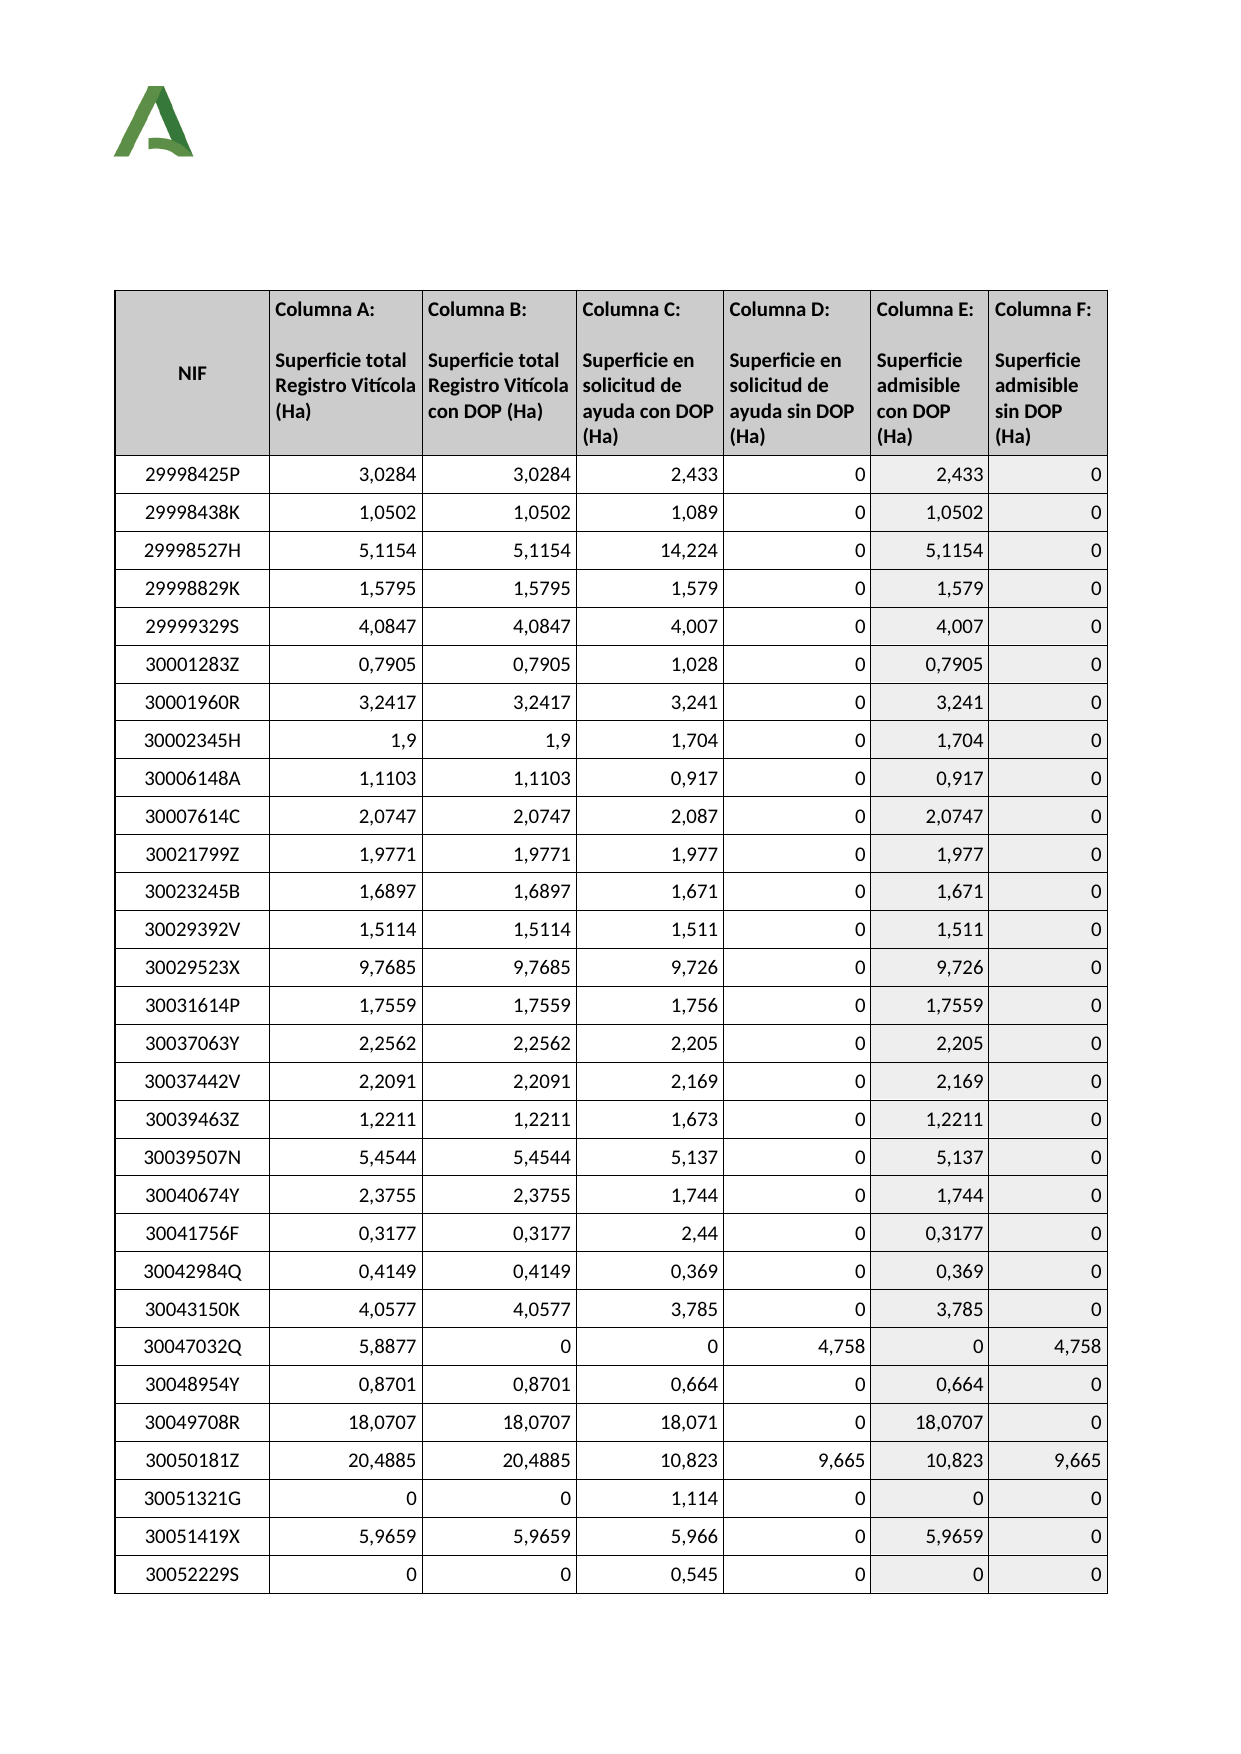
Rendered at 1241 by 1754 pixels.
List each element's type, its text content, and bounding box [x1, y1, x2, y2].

table_cell 30052229S [116, 1556, 269, 1592]
table_cell 0,3177 [423, 1214, 576, 1251]
table_cell 0 [989, 835, 1107, 872]
table_cell 30029523X [116, 949, 269, 986]
table_cell 0 [989, 721, 1107, 758]
table_cell 1,704 [577, 721, 723, 758]
table_cell 5,1154 [423, 532, 576, 569]
table_cell 0 [724, 835, 870, 872]
table_cell 0 [270, 1556, 422, 1592]
table_cell 0 [724, 1139, 870, 1175]
table_header Columna A: Superficie total Registro Vitícola (Ha) [270, 291, 422, 455]
table_cell 0,7905 [270, 646, 422, 682]
table_cell 0 [871, 1328, 988, 1365]
table_cell 0 [989, 949, 1107, 986]
table_cell 2,2562 [270, 1025, 422, 1062]
table_cell 0,3177 [270, 1214, 422, 1251]
table_cell 0 [989, 608, 1107, 644]
table_cell 0 [989, 1176, 1107, 1213]
table_cell 10,823 [577, 1442, 723, 1479]
picture [109, 81, 198, 161]
table_cell 4,0577 [423, 1290, 576, 1327]
table_cell 1,2211 [270, 1101, 422, 1137]
table_cell 1,7559 [270, 987, 422, 1024]
table_cell 0 [724, 684, 870, 720]
table_cell 0,3177 [871, 1214, 988, 1251]
table_cell 9,665 [989, 1442, 1107, 1479]
table_cell 2,205 [871, 1025, 988, 1062]
table_cell 1,0502 [270, 494, 422, 531]
table_cell 29998527H [116, 532, 269, 569]
table_cell 0,8701 [270, 1366, 422, 1403]
table_cell 30037063Y [116, 1025, 269, 1062]
table_cell 10,823 [871, 1442, 988, 1479]
table_cell 1,744 [577, 1176, 723, 1213]
table_cell 1,5795 [423, 570, 576, 607]
table_header Columna D: Superficie en solicitud de ayuda sin DOP (Ha) [724, 291, 870, 455]
table_cell 0 [989, 1480, 1107, 1517]
table_cell 2,0747 [423, 797, 576, 834]
table_cell 1,2211 [423, 1101, 576, 1137]
table_cell 2,433 [577, 456, 723, 493]
table_cell 0 [989, 646, 1107, 682]
table_cell 0 [724, 949, 870, 986]
table_cell 5,137 [871, 1139, 988, 1175]
table_cell 30051419X [116, 1518, 269, 1554]
table_cell 0 [724, 1290, 870, 1327]
table_cell 0 [724, 721, 870, 758]
table_cell 0 [989, 797, 1107, 834]
table_cell 1,7559 [423, 987, 576, 1024]
table_cell 1,0502 [871, 494, 988, 531]
table_cell 5,4544 [423, 1139, 576, 1175]
table_cell 0 [724, 987, 870, 1024]
table_cell 0 [989, 1366, 1107, 1403]
table_cell 2,169 [871, 1063, 988, 1099]
table_cell 0 [989, 987, 1107, 1024]
table_cell 0,664 [871, 1366, 988, 1403]
table_cell 0,4149 [270, 1252, 422, 1289]
table_cell 2,2091 [270, 1063, 422, 1099]
table_cell 0 [871, 1556, 988, 1592]
table_cell 0 [989, 1556, 1107, 1592]
table_cell 0,664 [577, 1366, 723, 1403]
table_cell 1,756 [577, 987, 723, 1024]
table_cell 3,0284 [423, 456, 576, 493]
table_cell 1,977 [871, 835, 988, 872]
table_cell 0 [989, 1025, 1107, 1062]
table_cell 1,9771 [423, 835, 576, 872]
table_cell 1,9 [423, 721, 576, 758]
table_cell 0 [724, 797, 870, 834]
table_cell 1,9 [270, 721, 422, 758]
table_cell 30039507N [116, 1139, 269, 1175]
table_cell 30021799Z [116, 835, 269, 872]
table_cell 1,9771 [270, 835, 422, 872]
table_cell 1,673 [577, 1101, 723, 1137]
table_cell 5,1154 [871, 532, 988, 569]
table_cell 1,5114 [423, 911, 576, 948]
table_cell 18,071 [577, 1404, 723, 1441]
table_cell 0 [989, 494, 1107, 531]
table_cell 3,2417 [270, 684, 422, 720]
table_cell 0 [989, 759, 1107, 796]
table_cell 0 [989, 1214, 1107, 1251]
table_cell 2,3755 [270, 1176, 422, 1213]
table_cell 1,2211 [871, 1101, 988, 1137]
table_cell 29999329S [116, 608, 269, 644]
table_cell 1,5114 [270, 911, 422, 948]
table_cell 0,917 [871, 759, 988, 796]
table_cell 0 [724, 911, 870, 948]
table_cell 9,726 [871, 949, 988, 986]
table_cell 1,671 [871, 873, 988, 910]
table_cell 0 [989, 456, 1107, 493]
table_cell 5,9659 [270, 1518, 422, 1554]
table_cell 0 [724, 1214, 870, 1251]
table_cell 1,744 [871, 1176, 988, 1213]
table_cell 3,785 [577, 1290, 723, 1327]
table_cell 2,205 [577, 1025, 723, 1062]
table_cell 1,977 [577, 835, 723, 872]
table_cell 2,2091 [423, 1063, 576, 1099]
table_cell 20,4885 [270, 1442, 422, 1479]
table_cell 0 [577, 1328, 723, 1365]
table_cell 30047032Q [116, 1328, 269, 1365]
table_cell 0 [724, 570, 870, 607]
table_cell 30042984Q [116, 1252, 269, 1289]
table_cell 3,241 [871, 684, 988, 720]
table_cell 0 [724, 1252, 870, 1289]
table_cell 0 [989, 1101, 1107, 1137]
table_cell 1,511 [871, 911, 988, 948]
table_cell 30051321G [116, 1480, 269, 1517]
table_cell 0 [724, 646, 870, 682]
table_cell 0,369 [871, 1252, 988, 1289]
table_header Columna B: Superficie total Registro Vitícola con DOP (Ha) [423, 291, 576, 455]
table_cell 30023245B [116, 873, 269, 910]
table_cell 30049708R [116, 1404, 269, 1441]
table_cell 5,966 [577, 1518, 723, 1554]
table_cell 1,5795 [270, 570, 422, 607]
table_cell 2,2562 [423, 1025, 576, 1062]
table_cell 1,0502 [423, 494, 576, 531]
table_cell 1,1103 [270, 759, 422, 796]
table_cell 9,7685 [423, 949, 576, 986]
table_cell 3,0284 [270, 456, 422, 493]
table_cell 0,545 [577, 1556, 723, 1592]
table_cell 1,089 [577, 494, 723, 531]
table_cell 30039463Z [116, 1101, 269, 1137]
table_cell 30002345H [116, 721, 269, 758]
table_cell 0 [989, 1518, 1107, 1554]
table_cell 0 [871, 1480, 988, 1517]
table_cell 5,137 [577, 1139, 723, 1175]
table_cell 29998829K [116, 570, 269, 607]
table_cell 30031614P [116, 987, 269, 1024]
table_cell 4,007 [577, 608, 723, 644]
table_cell 0 [989, 1404, 1107, 1441]
table_header Columna E: Superficie admisible con DOP (Ha) [871, 291, 988, 455]
table_cell 1,579 [871, 570, 988, 607]
table_cell 2,3755 [423, 1176, 576, 1213]
table_cell 30048954Y [116, 1366, 269, 1403]
table_cell 5,9659 [423, 1518, 576, 1554]
table_cell 0 [724, 608, 870, 644]
table_cell 0,4149 [423, 1252, 576, 1289]
table_cell 1,579 [577, 570, 723, 607]
table_cell 30001960R [116, 684, 269, 720]
table_header Columna F: Superficie admisible sin DOP (Ha) [989, 291, 1107, 455]
table_cell 0 [989, 911, 1107, 948]
table_cell 4,007 [871, 608, 988, 644]
table_cell 0 [724, 532, 870, 569]
table_cell 0 [724, 759, 870, 796]
table_cell 0 [423, 1480, 576, 1517]
table_cell 0 [724, 1366, 870, 1403]
table_cell 2,0747 [871, 797, 988, 834]
table_cell 29998425P [116, 456, 269, 493]
table_cell 0 [423, 1328, 576, 1365]
table_cell 30029392V [116, 911, 269, 948]
table_cell 0,917 [577, 759, 723, 796]
table_cell 0 [724, 456, 870, 493]
table_cell 30050181Z [116, 1442, 269, 1479]
table_header NIF [116, 291, 269, 455]
table_cell 2,44 [577, 1214, 723, 1251]
table_cell 30040674Y [116, 1176, 269, 1213]
table_cell 0 [989, 1290, 1107, 1327]
table_cell 0,8701 [423, 1366, 576, 1403]
table_cell 1,028 [577, 646, 723, 682]
table_cell 3,241 [577, 684, 723, 720]
table_cell 4,0577 [270, 1290, 422, 1327]
table_cell 30037442V [116, 1063, 269, 1099]
table_cell 2,0747 [270, 797, 422, 834]
table_cell 0 [724, 1176, 870, 1213]
table_cell 1,7559 [871, 987, 988, 1024]
table_cell 30043150K [116, 1290, 269, 1327]
table_cell 9,665 [724, 1442, 870, 1479]
table_cell 0 [724, 1518, 870, 1554]
table_cell 1,671 [577, 873, 723, 910]
table_cell 3,785 [871, 1290, 988, 1327]
table_cell 5,1154 [270, 532, 422, 569]
table_cell 0 [724, 1063, 870, 1099]
table_cell 0 [989, 1063, 1107, 1099]
table_cell 4,758 [724, 1328, 870, 1365]
table_cell 0 [989, 1252, 1107, 1289]
table_cell 20,4885 [423, 1442, 576, 1479]
table_cell 5,8877 [270, 1328, 422, 1365]
table_cell 0 [270, 1480, 422, 1517]
table_cell 4,758 [989, 1328, 1107, 1365]
table_cell 0 [724, 873, 870, 910]
table_cell 0 [989, 570, 1107, 607]
table_cell 1,6897 [270, 873, 422, 910]
table_cell 5,4544 [270, 1139, 422, 1175]
table_cell 2,087 [577, 797, 723, 834]
table_cell 2,169 [577, 1063, 723, 1099]
table_cell 30006148A [116, 759, 269, 796]
table_cell 18,0707 [270, 1404, 422, 1441]
table_cell 0,369 [577, 1252, 723, 1289]
table_cell 9,726 [577, 949, 723, 986]
table_cell 0 [724, 1480, 870, 1517]
table_cell 0 [989, 873, 1107, 910]
table_cell 1,114 [577, 1480, 723, 1517]
table_cell 0 [989, 684, 1107, 720]
table_cell 29998438K [116, 494, 269, 531]
table_cell 5,9659 [871, 1518, 988, 1554]
table_cell 0 [989, 1139, 1107, 1175]
table_cell 0 [724, 1404, 870, 1441]
table_cell 1,6897 [423, 873, 576, 910]
table_cell 0,7905 [871, 646, 988, 682]
table_cell 14,224 [577, 532, 723, 569]
table_cell 0 [724, 1556, 870, 1592]
table_cell 18,0707 [871, 1404, 988, 1441]
table_cell 30001283Z [116, 646, 269, 682]
table_cell 1,704 [871, 721, 988, 758]
table_cell 0 [724, 494, 870, 531]
table_cell 9,7685 [270, 949, 422, 986]
table_cell 4,0847 [270, 608, 422, 644]
table_cell 0,7905 [423, 646, 576, 682]
table_header Columna C: Superficie en solicitud de ayuda con DOP (Ha) [577, 291, 723, 455]
table_cell 1,1103 [423, 759, 576, 796]
table_cell 18,0707 [423, 1404, 576, 1441]
table_cell 4,0847 [423, 608, 576, 644]
table_cell 1,511 [577, 911, 723, 948]
table_cell 3,2417 [423, 684, 576, 720]
table_cell 2,433 [871, 456, 988, 493]
table_cell 30041756F [116, 1214, 269, 1251]
table_cell 0 [724, 1025, 870, 1062]
table_cell 0 [724, 1101, 870, 1137]
table_cell 0 [989, 532, 1107, 569]
table_cell 30007614C [116, 797, 269, 834]
table_cell 0 [423, 1556, 576, 1592]
